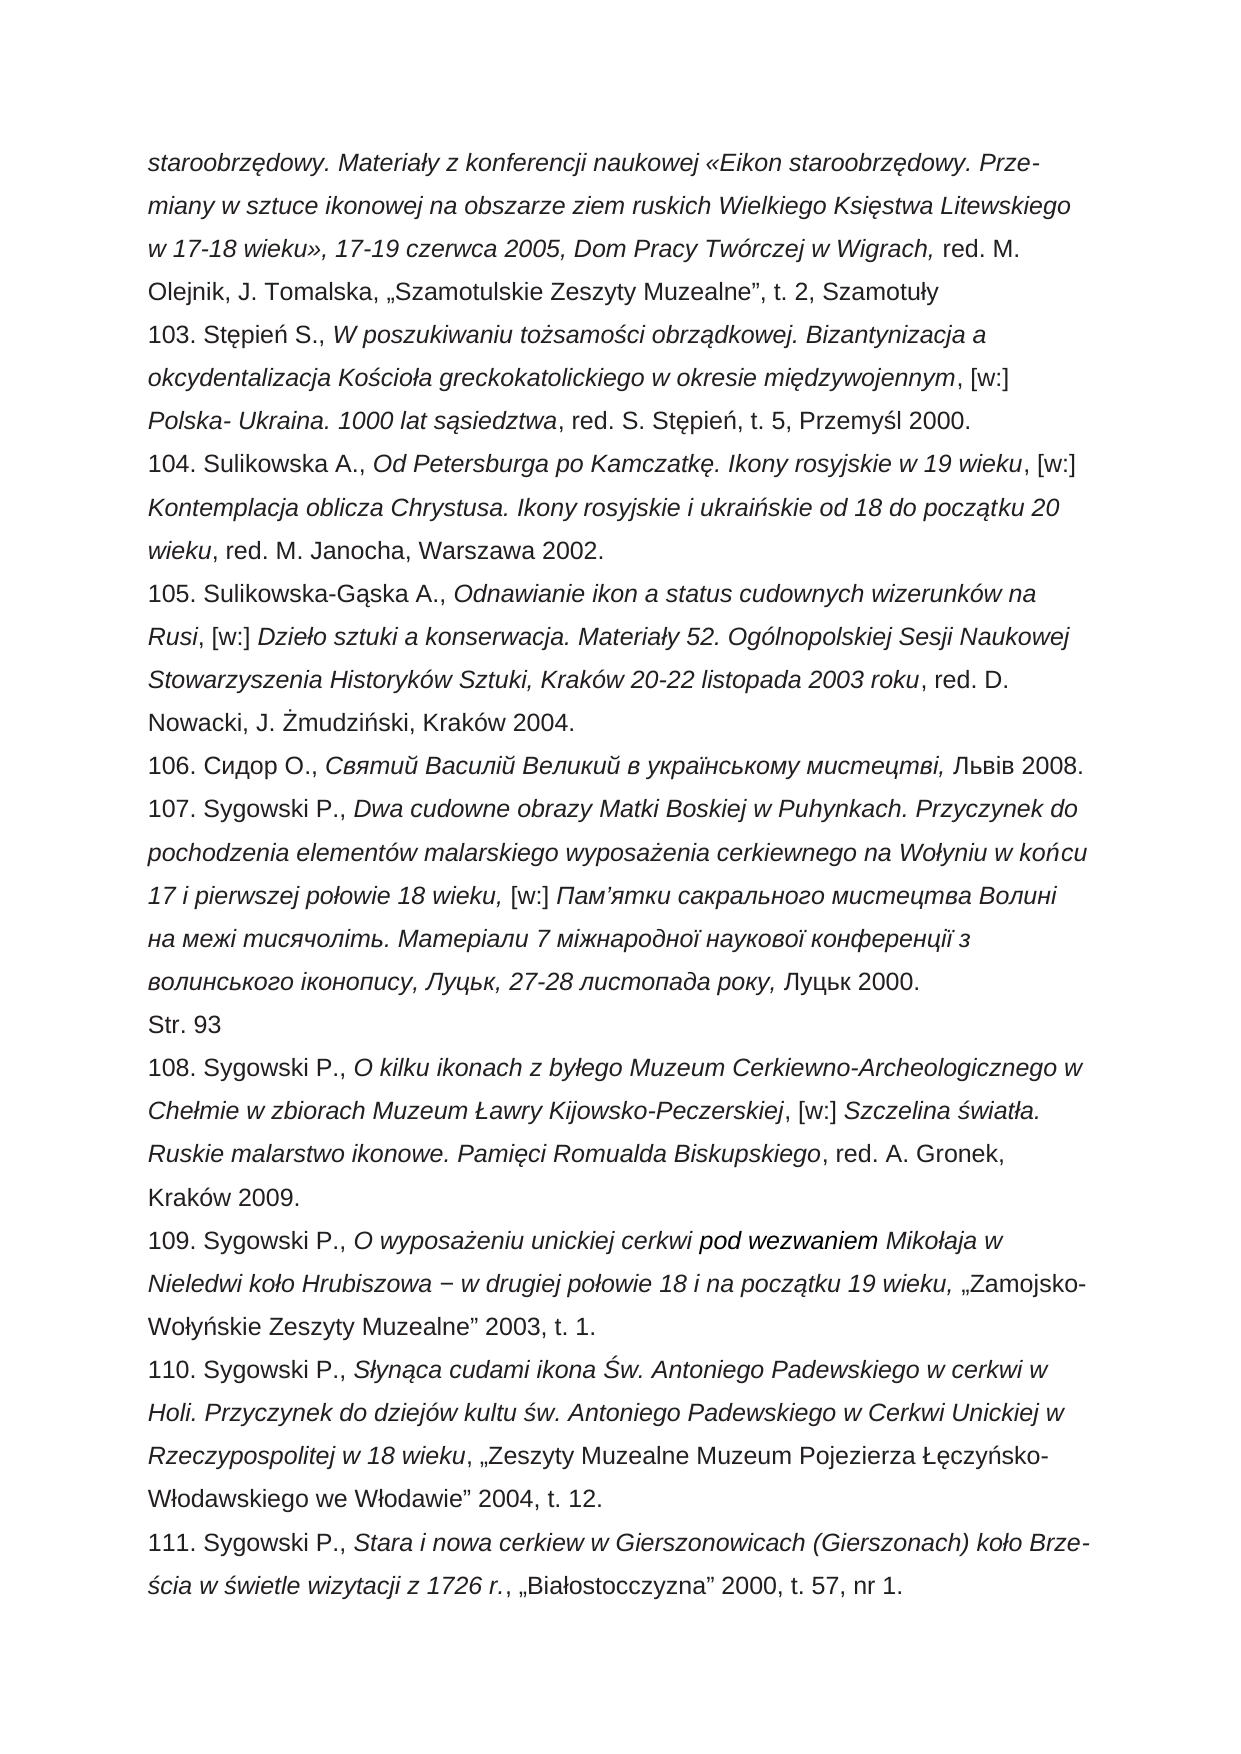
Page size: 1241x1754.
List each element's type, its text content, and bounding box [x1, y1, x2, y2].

text 109. Sygowski P., O wyposażeniu unickiej cerkwi pod wezwaniem Mikołaja w Nieledwi koło Hrubiszowa − w drugiej połowie 18 i na początku 19 wieku, „Zamojsko-Wołyńskie Zeszyty Muzealne” 2003, t. 1. [148, 1226, 1093, 1341]
text 104. Sulikowska A., Od Petersburga po Kamczatkę. Ikony rosyjskie w 19 wieku, [w:] Kontemplacja oblicza Chrystusa. Ikony rosyjskie i ukraińskie od 18 do począt­ku 20 wieku, red. M. Janocha, Warszawa 2002. [148, 449, 1093, 564]
text staroobrzędowy. Materiały z konferencji naukowej «Eikon staroobrzędowy. Prze­miany w sztuce ikonowej na obszarze ziem ruskich Wielkiego Księstwa Litewskiego w 17-18 wieku», 17-19 czerwca 2005, Dom Pracy Twórczej w Wigrach, red. M. Olejnik, J. Tomalska, „Szamotulskie Zeszyty Muzealne”, t. 2, Szamotuły [148, 148, 1093, 306]
text 111. Sygowski P., Stara i nowa cerkiew w Gierszonowicach (Gierszonach) koło Brze­ścia w świetle wizytacji z 1726 r., „Białostocczyzna” 2000, t. 57, nr 1. [148, 1528, 1093, 1599]
text Str. 93 [148, 1010, 1093, 1039]
text 103. Stępień S., W poszukiwaniu tożsamości obrządkowej. Bizantynizacja a okcydentalizacja Kościoła greckokatolickiego w okresie międzywojennym, [w:] Polska- Ukraina. 1000 lat sąsiedztwa, red. S. Stępień, t. 5, Przemyśl 2000. [148, 320, 1093, 435]
text 108. Sygowski P., O kilku ikonach z byłego Muzeum Cerkiewno-Archeologicznego w Chełmie w zbiorach Muzeum Ławry Kijowsko-Peczerskiej, [w:] Szczelina światła. Ruskie malarstwo ikonowe. Pamięci Romualda Biskupskiego, red. A. Gronek, Kraków 2009. [148, 1053, 1093, 1211]
text 110. Sygowski P., Słynąca cudami ikona Św. Antoniego Padewskiego w cerkwi w Holi. Przyczynek do dziejów kultu św. Antoniego Padewskiego w Cerkwi Unickiej w Rze­czypospolitej w 18 wieku, „Zeszyty Muzealne Muzeum Pojezierza Łęczyńsko- Włodawskiego we Włodawie” 2004, t. 12. [148, 1355, 1093, 1513]
text 106. Сидор О., Святий Василій Великий в українському мистецтві, Львів 2008. [148, 751, 1093, 780]
text 107. Sygowski P., Dwa cudowne obrazy Matki Boskiej w Puhynkach. Przyczynek do pochodzenia elementów malarskiego wyposażenia cerkiewnego na Wołyniu w koń­cu 17 i pierwszej połowie 18 wieku, [w:] Пам’ятки сакрального мистецтва Волині на межі тисячоліть. Матеріали 7 міжнародної наукової конференції з волинського іконопису, Луцьк, 27-28 листопада року, Луцьк 2000. [148, 794, 1093, 996]
text 105. Sulikowska-Gąska A., Odnawianie ikon a status cudownych wizerunków na Rusi, [w:] Dzieło sztuki a konserwacja. Materiały 52. Ogólnopolskiej Sesji Naukowej Stowarzyszenia Historyków Sztuki, Kraków 20-22 listopada 2003 roku, red. D. Nowacki, J. Żmudziński, Kraków 2004. [148, 579, 1093, 737]
